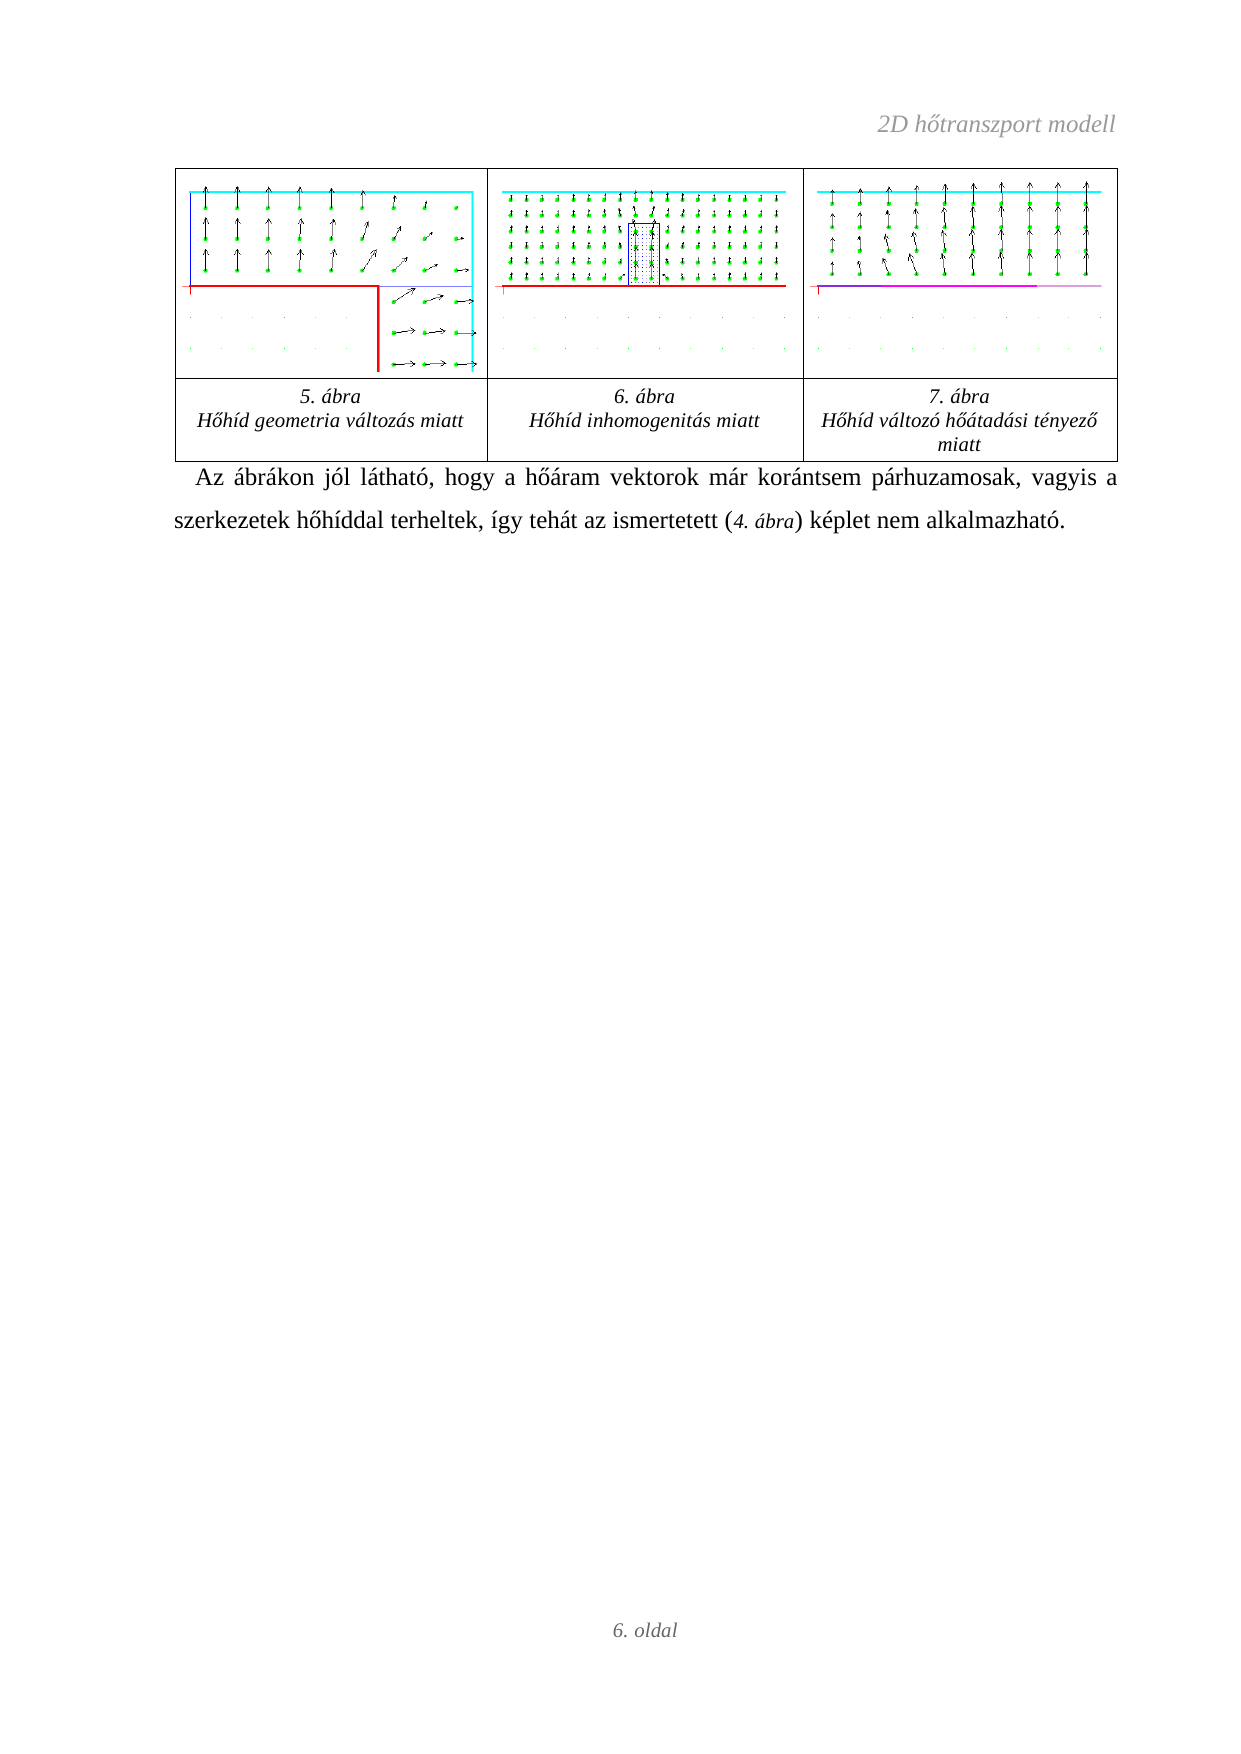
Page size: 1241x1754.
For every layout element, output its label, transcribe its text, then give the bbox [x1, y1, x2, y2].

table_header [176, 169, 487, 378]
table_header [804, 169, 1117, 378]
picture [808, 173, 1113, 372]
table_cell 7. ábra Hőhíd változó hőátadási tényező miatt [804, 379, 1117, 461]
text Az ábrákon jól látható, hogy a hőáram vektorok már korántsem párhuzamosak, vagyis a szerkezetek hőhíddal terheltek, így tehát az ismertetett (4. ábra) képlet nem alkalmazható. [174, 462, 1118, 534]
table_cell 6. ábra Hőhíd inhomogenitás miatt [488, 379, 803, 461]
table_cell 5. ábra Hőhíd geometria változás miatt [176, 379, 487, 461]
picture [493, 173, 797, 372]
table_header [488, 169, 803, 378]
picture [180, 173, 484, 372]
